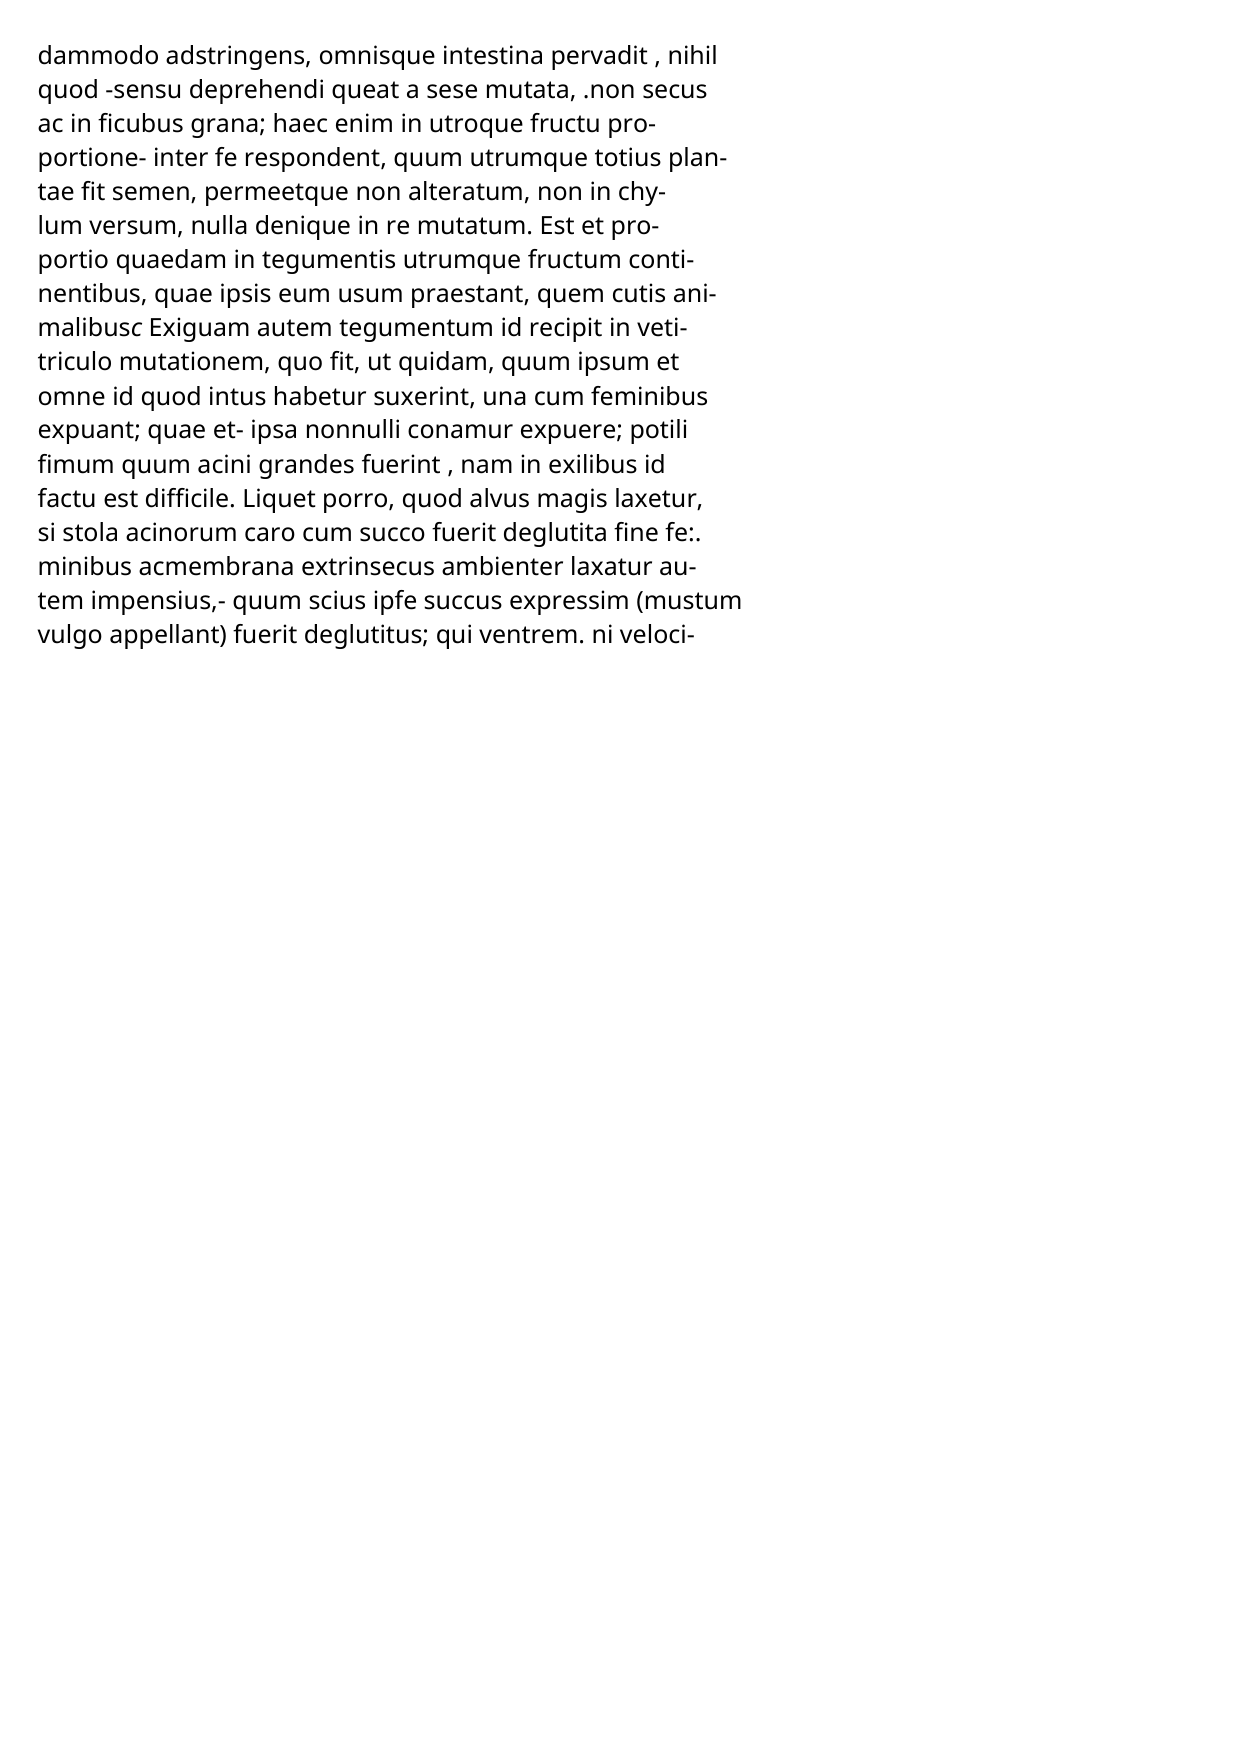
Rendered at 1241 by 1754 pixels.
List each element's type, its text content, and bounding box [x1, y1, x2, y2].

text dammodo adstringens, omnisque intestina pervadit , nihil quod -sensu deprehendi queat a sese mutata, .non secus ac in ficubus grana; haec enim in utroque fructu pro- portione- inter fe respondent, quum utrumque totius plan- tae fit semen, permeetque non alteratum, non in chy- lum versum, nulla denique in re mutatum. Est et pro- portio quaedam in tegumentis utrumque fructum conti- nentibus, quae ipsis eum usum praestant, quem cutis ani- malibusc Exiguam autem tegumentum id recipit in veti- triculo mutationem, quo fit, ut quidam, quum ipsum et omne id quod intus habetur suxerint, una cum feminibus expuant; quae et- ipsa nonnulli conamur expuere; potili fimum quum acini grandes fuerint , nam in exilibus id factu est difficile. Liquet porro, quod alvus magis laxetur, si stola acinorum caro cum succo fuerit deglutita fine fe:. minibus acmembrana extrinsecus ambienter laxatur au- tem impensius,- quum scius ipfe succus expressim (mustum vulgo appellant) fuerit deglutitus; qui ventrem. ni veloci- [37, 37, 1203, 651]
